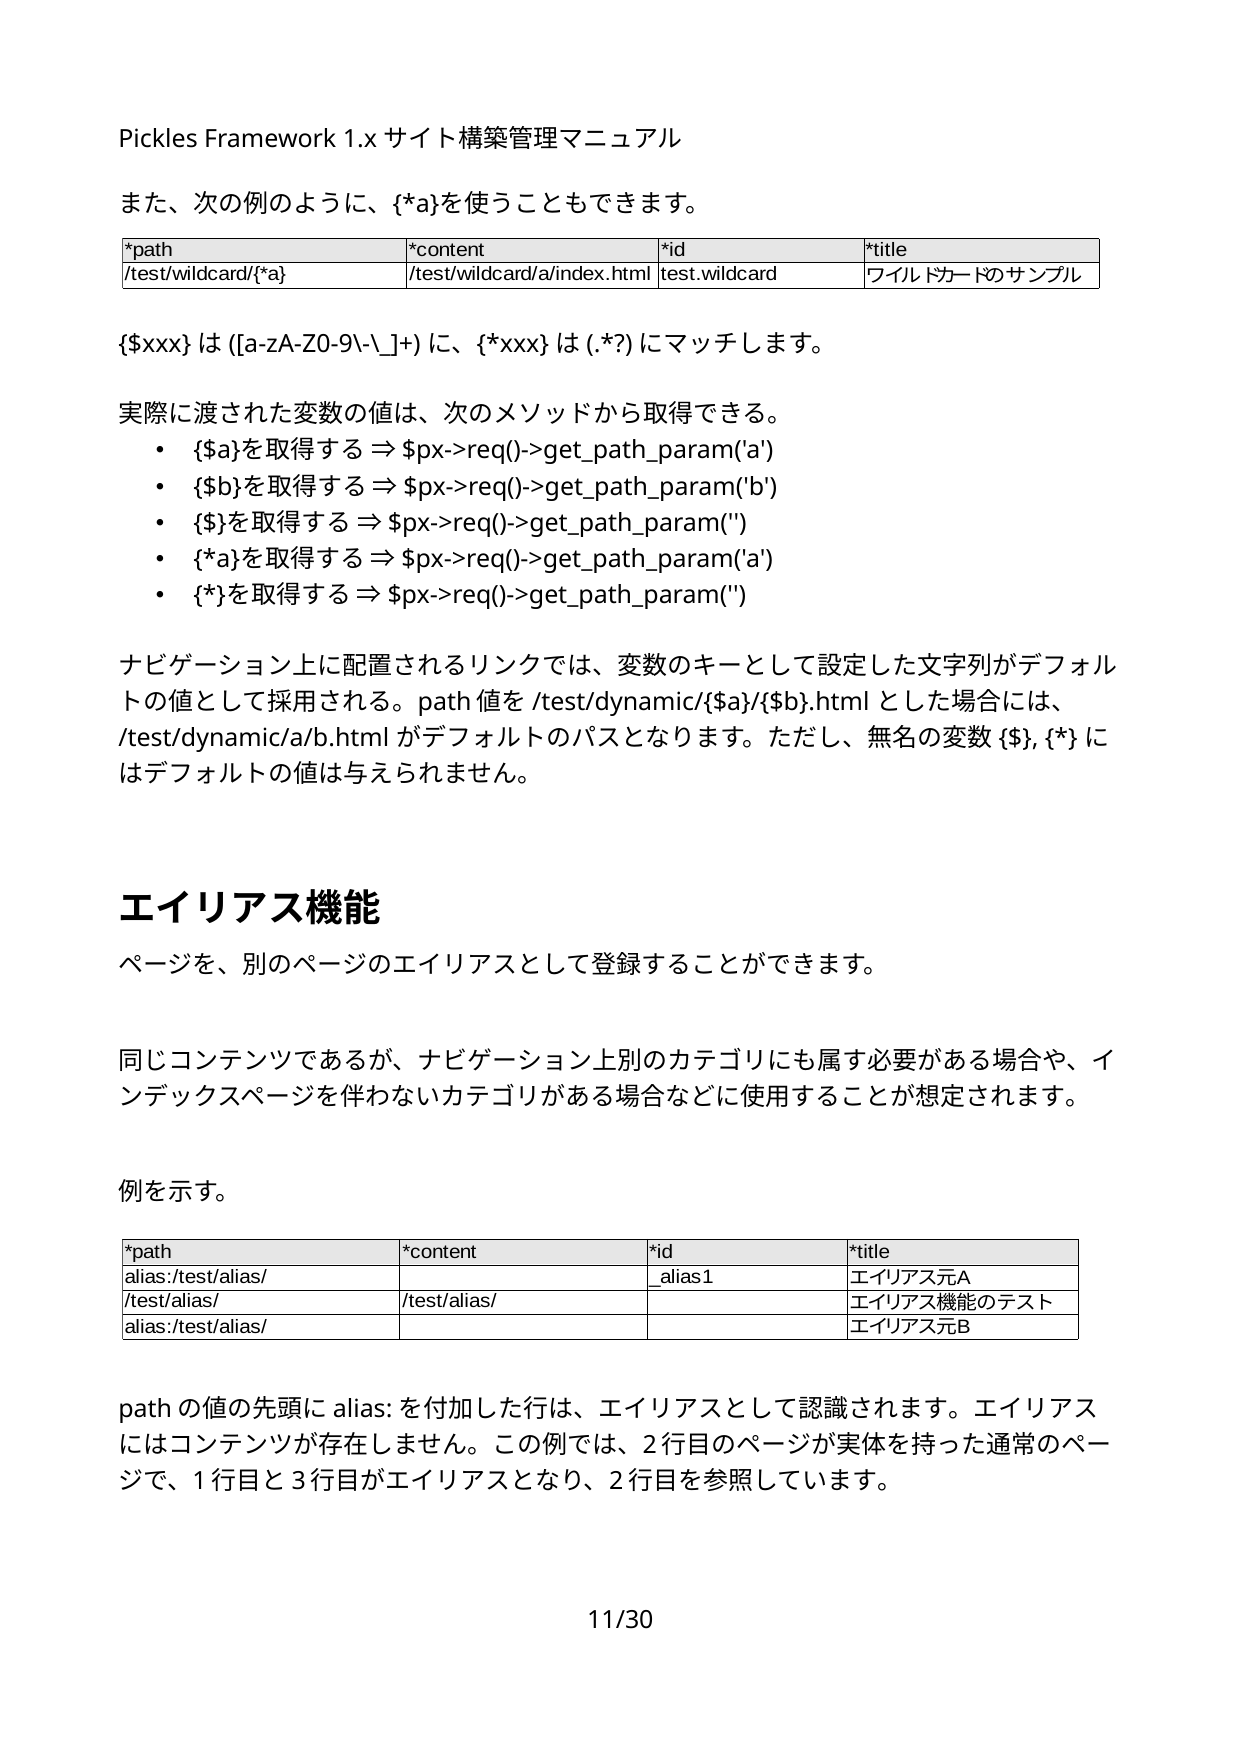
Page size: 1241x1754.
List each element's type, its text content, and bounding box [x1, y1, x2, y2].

text 同じコンテンツであるが、ナビゲーション上別のカテゴリにも属す必要がある場合や、インデックスページを伴わないカテゴリがある場合などに使用することが想定されます。 [118, 1040, 1122, 1113]
list {$}を取得する ⇒ $px->req()->get_path_param('') [156, 502, 1122, 539]
text また、次の例のように、{*a}を使うこともできます。 [118, 184, 1122, 220]
text pathの値の先頭に alias: を付加した行は、エイリアスとして認識されます。エイリアスにはコンテンツが存在しません。この例では、2行目のページが実体を持った通常のページで、1行目と3行目がエイリアスとなり、2行目を参照しています。 [118, 1388, 1122, 1497]
subtitle エイリアス機能 [118, 878, 1122, 932]
text ページを、別のページのエイリアスとして登録することができます。 [118, 945, 1122, 981]
list {*}を取得する ⇒ $px->req()->get_path_param('') [156, 575, 1122, 611]
text 例を示す。 [118, 1172, 1122, 1208]
text 実際に渡された変数の値は、次のメソッドから取得できる。 [118, 394, 1122, 430]
text {$xxx} は ([a-zA-Z0-9\-\_]+) に、{*xxx} は (.*?) にマッチします。 [118, 323, 1122, 359]
text ナビゲーション上に配置されるリンクでは、変数のキーとして設定した文字列がデフォルトの値として採用される。path値を /test/dynamic/{$a}/{$b}.html とした場合には、/test/dynamic/a/b.html がデフォルトのパスとなります。ただし、無名の変数 {$}, {*} にはデフォルトの値は与えられません。 [118, 645, 1122, 790]
list {$a}を取得する ⇒ $px->req()->get_path_param('a') [156, 430, 1122, 466]
list {*a}を取得する ⇒ $px->req()->get_path_param('a') [156, 539, 1122, 575]
list {$b}を取得する ⇒ $px->req()->get_path_param('b') [156, 466, 1122, 502]
